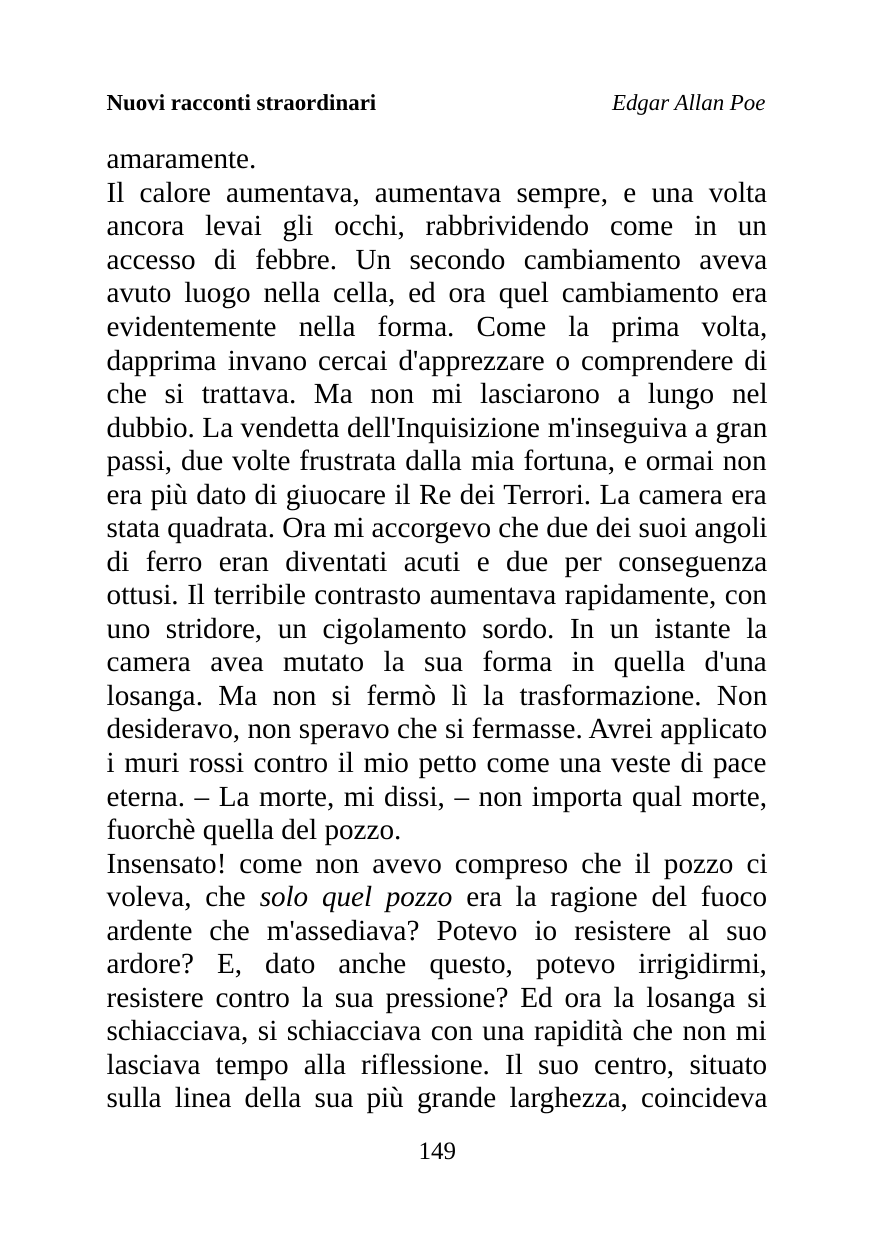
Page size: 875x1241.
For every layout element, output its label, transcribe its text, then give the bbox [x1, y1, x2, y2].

text Insensato! come non avevo compreso che il pozzo ci voleva, che solo quel pozzo era la ragione del fuoco ardente che m'assediava? Potevo io resistere al suo ardore? E, dato anche questo, potevo irrigidirmi, resistere contro la sua pressione? Ed ora la losanga si schiacciava, si schiacciava con una rapidità che non mi lasciava tempo alla riflessione. Il suo centro, situato sulla linea della sua più grande larghezza, coincideva [106, 846, 768, 1114]
text Il calore aumentava, aumentava sempre, e una volta ancora levai gli occhi, rabbrividendo come in un accesso di febbre. Un secondo cambiamento aveva avuto luogo nella cella, ed ora quel cambiamento era evidentemente nella forma. Come la prima volta, dapprima invano cercai d'apprezzare o comprendere di che si trattava. Ma non mi lasciarono a lungo nel dubbio. La vendetta dell'Inquisizione m'inseguiva a gran passi, due volte frustrata dalla mia fortuna, e ormai non era più dato di giuocare il Re dei Terrori. La camera era stata quadrata. Ora mi accorgevo che due dei suoi angoli di ferro eran diventati acuti e due per conseguenza ottusi. Il terribile contrasto aumentava rapidamente, con uno stridore, un cigolamento sordo. In un istante la camera avea mutato la sua forma in quella d'una losanga. Ma non si fermò lì la trasformazione. Non desideravo, non speravo che si fermasse. Avrei applicato i muri rossi contro il mio petto come una veste di pace eterna. – La morte, mi dissi, – non importa qual morte, fuorchè quella del pozzo. [106, 175, 768, 846]
text amaramente. [106, 141, 768, 175]
